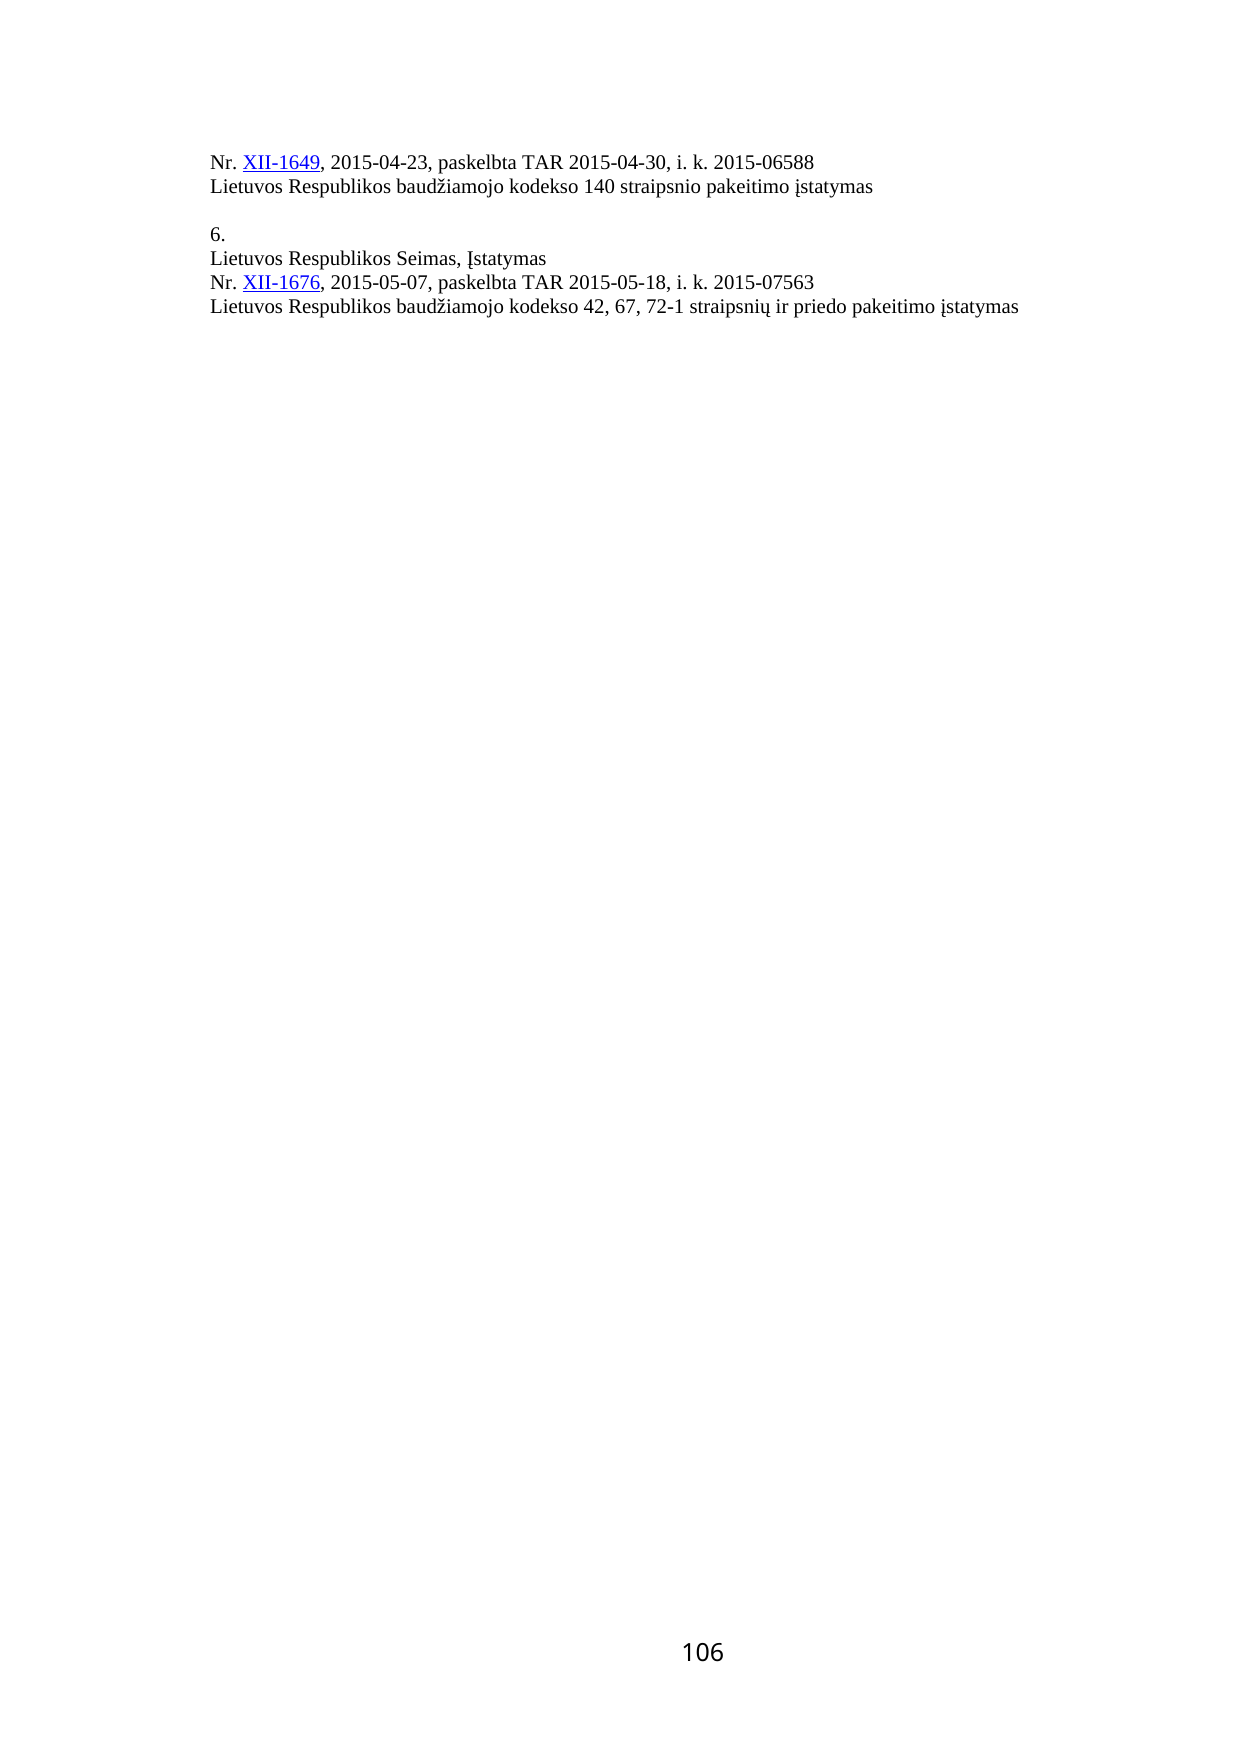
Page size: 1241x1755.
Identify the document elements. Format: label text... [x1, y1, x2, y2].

text Lietuvos Respublikos baudžiamojo kodekso 140 straipsnio pakeitimo įstatymas [210, 174, 1120, 198]
text Nr. XII-1676, 2015-05-07, paskelbta TAR 2015-05-18, i. k. 2015-07563 [210, 270, 1120, 294]
text Lietuvos Respublikos baudžiamojo kodekso 42, 67, 72-1 straipsnių ir priedo pakeitimo įstatymas [210, 294, 1120, 318]
text Lietuvos Respublikos Seimas, Įstatymas [210, 246, 1120, 270]
text Nr. XII-1649, 2015-04-23, paskelbta TAR 2015-04-30, i. k. 2015-06588 [210, 150, 1120, 174]
text 6. [210, 222, 1120, 246]
